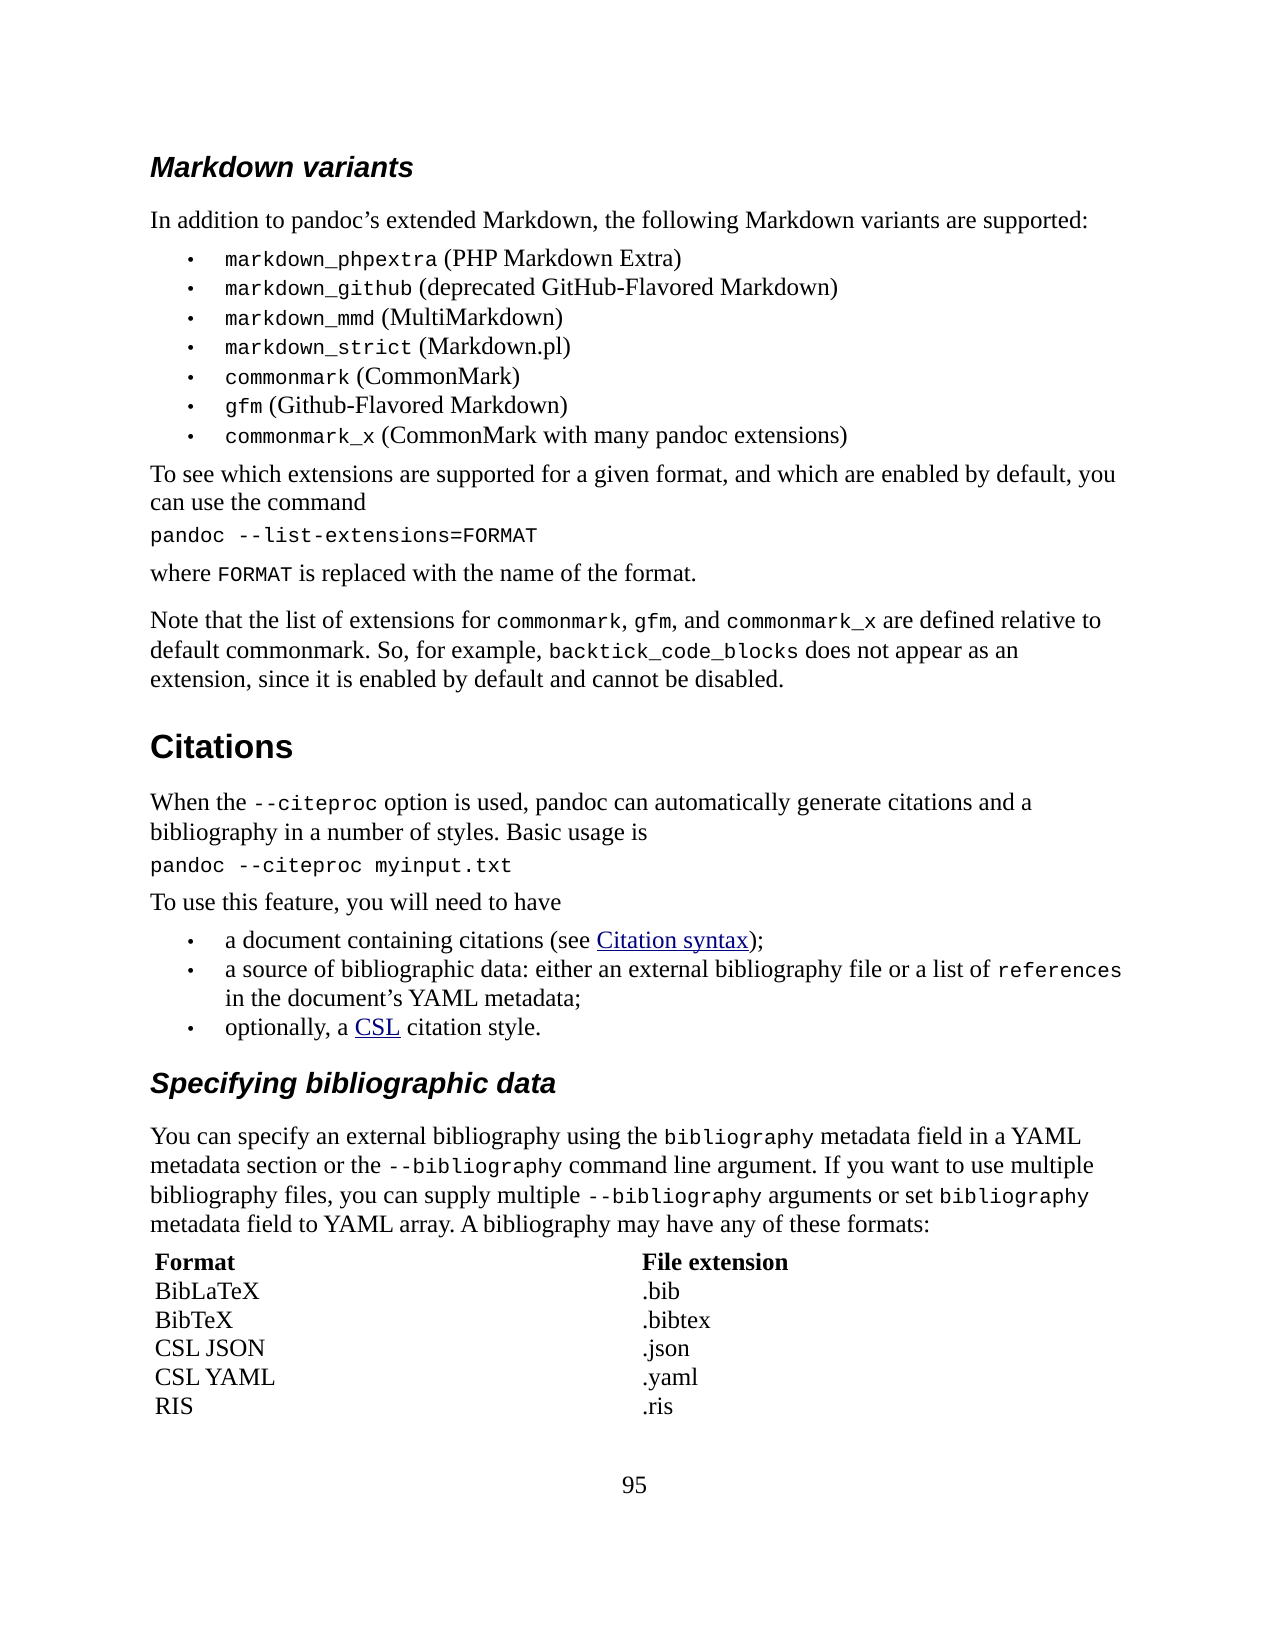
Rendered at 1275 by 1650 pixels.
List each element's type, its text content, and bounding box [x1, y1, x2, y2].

table_cell CSL YAML [150, 1362, 637, 1391]
table_cell RIS [150, 1391, 637, 1420]
text To use this feature, you will need to have [150, 887, 1125, 916]
subtitle Markdown variants [150, 150, 1125, 183]
list gfm (Github-Flavored Markdown) [187, 391, 1125, 420]
text You can specify an external bibliography using the bibliography metadata field in a YAML metadata section or the --bibliography command line argument. If you want to use multiple bibliography files, you can supply multiple --bibliography arguments or set bibliography metadata field to YAML array. A bibliography may have any of these formats: [150, 1121, 1125, 1238]
table_cell .yaml [638, 1362, 1125, 1391]
list commonmark_x (CommonMark with many pandoc extensions) [187, 420, 1125, 450]
text When the --citeproc option is used, pandoc can automatically generate citations and a bibliography in a number of styles. Basic usage is [150, 787, 1125, 846]
list commonmark (CommonMark) [187, 361, 1125, 391]
table_cell .bib [638, 1276, 1125, 1305]
table_cell .bibtex [638, 1305, 1125, 1333]
text To see which extensions are supported for a given format, and which are enabled by default, you can use the command [150, 459, 1125, 516]
list optionally, a CSL citation style. [187, 1012, 1125, 1041]
text pandoc --list-extensions=FORMAT [150, 525, 1125, 549]
text where FORMAT is replaced with the name of the format. [150, 558, 1125, 587]
list markdown_phpextra (PHP Markdown Extra) [187, 243, 1125, 272]
subtitle Citations [150, 727, 1125, 766]
text Note that the list of extensions for commonmark, gfm, and commonmark_x are defined relative to default commonmark. So, for example, backtick_code_blocks does not appear as an extension, since it is enabled by default and cannot be disabled. [150, 605, 1125, 693]
list markdown_github (deprecated GitHub-Flavored Markdown) [187, 272, 1125, 302]
table_header File extension [638, 1247, 1125, 1276]
table_cell BibLaTeX [150, 1276, 637, 1305]
list a source of bibliographic data: either an external bibliography file or a list of references in the document’s YAML metadata; [187, 954, 1125, 1012]
table_cell .ris [638, 1391, 1125, 1420]
table_header Format [150, 1247, 637, 1276]
table_cell BibTeX [150, 1305, 637, 1333]
table_cell CSL JSON [150, 1334, 637, 1362]
table_cell .json [638, 1334, 1125, 1362]
text pandoc --citeproc myinput.txt [150, 854, 1125, 878]
list markdown_mmd (MultiMarkdown) [187, 302, 1125, 331]
subtitle Specifying bibliographic data [150, 1066, 1125, 1099]
list markdown_strict (Markdown.pl) [187, 331, 1125, 361]
text In addition to pandoc’s extended Markdown, the following Markdown variants are supported: [150, 205, 1125, 234]
list a document containing citations (see Citation syntax); [187, 925, 1125, 954]
